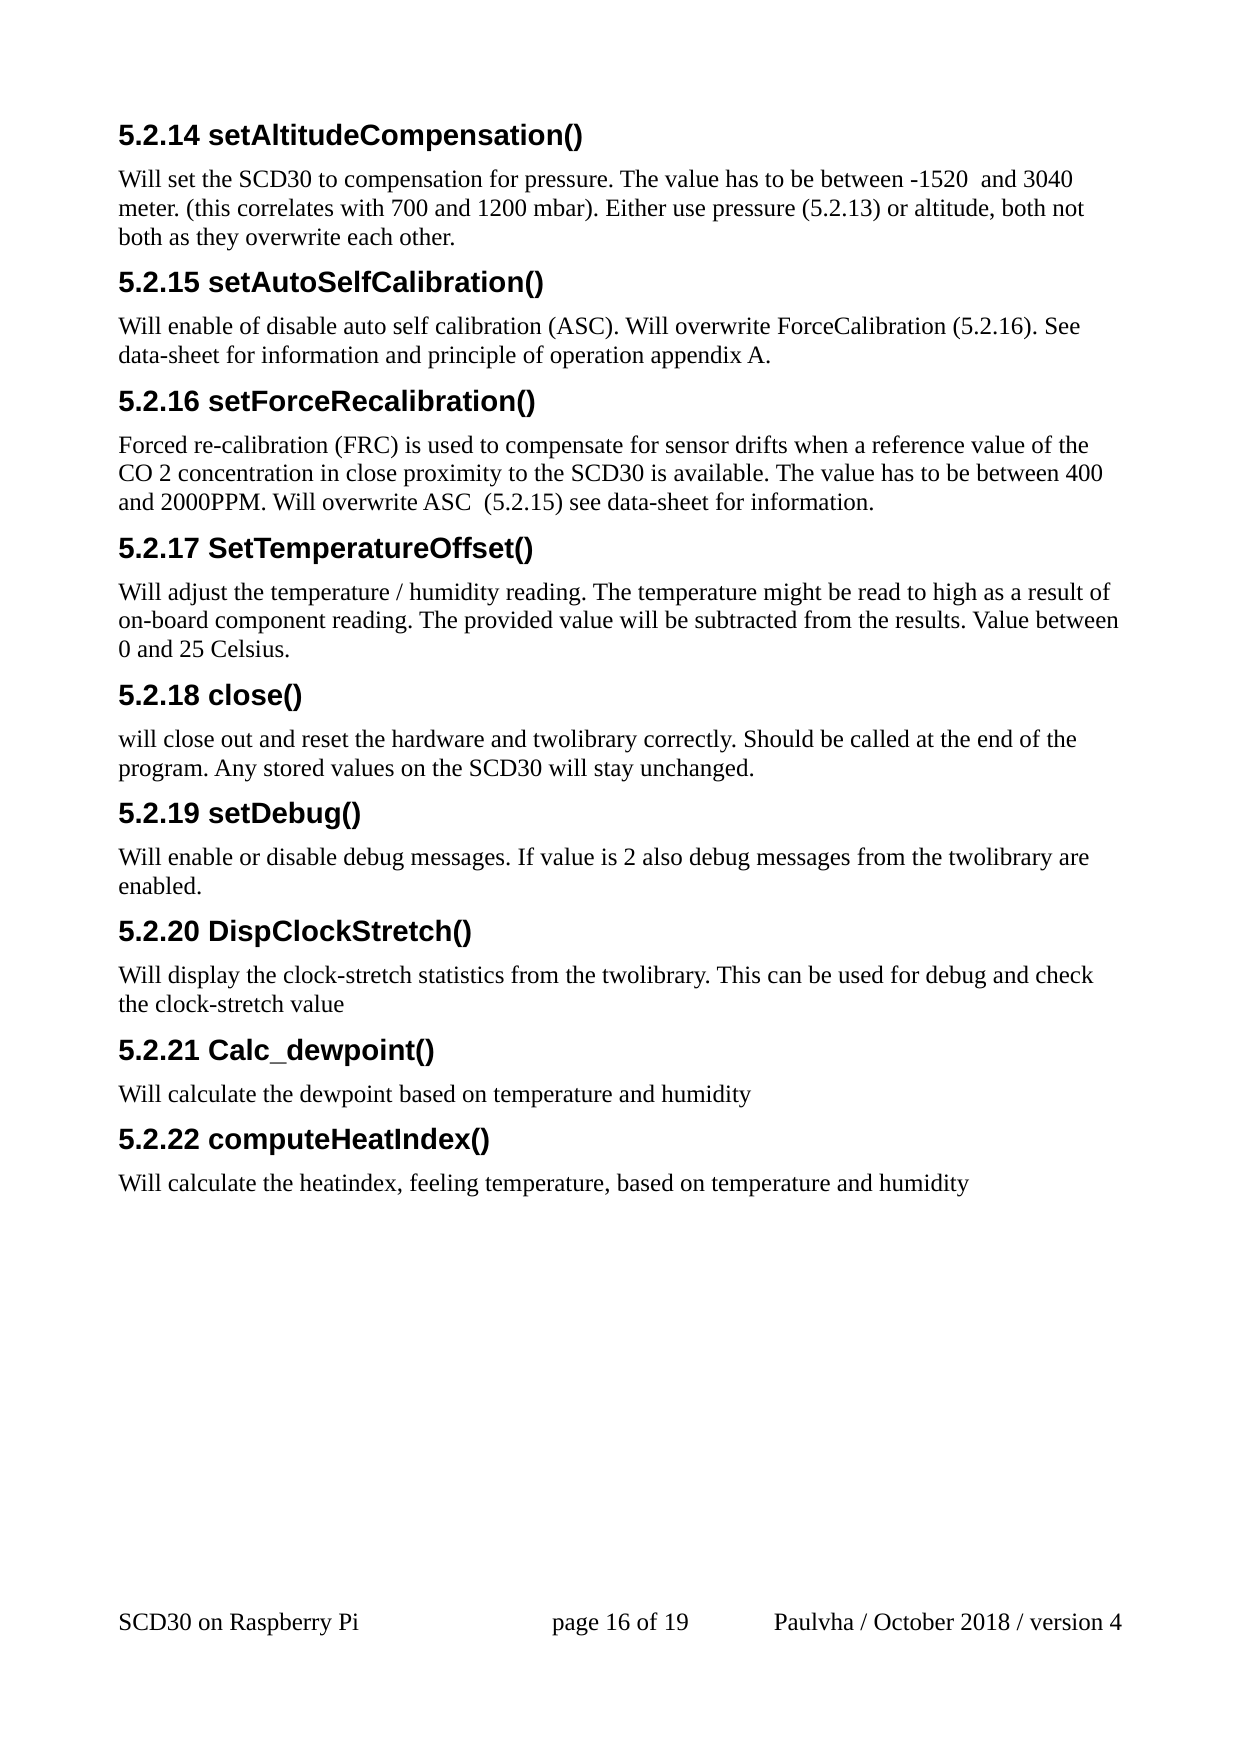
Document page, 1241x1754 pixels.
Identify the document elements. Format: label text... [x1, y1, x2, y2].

subtitle 5.2.19 setDebug() [118, 796, 1122, 830]
text Will enable of disable auto self calibration (ASC). Will overwrite ForceCalibration (5.2.16). See data-sheet for information and principle of operation appendix A. [118, 311, 1122, 369]
subtitle 5.2.17 SetTemperatureOffset() [118, 531, 1122, 564]
text Will calculate the heatindex, feeling temperature, based on temperature and humidity [118, 1168, 1122, 1197]
text Will display the clock-stretch statistics from the twolibrary. This can be used for debug and check the clock-stretch value [118, 961, 1122, 1018]
subtitle 5.2.20 DispClockStretch() [118, 914, 1122, 948]
subtitle 5.2.21 Calc_dewpoint() [118, 1033, 1122, 1066]
subtitle 5.2.18 close() [118, 678, 1122, 711]
subtitle 5.2.15 setAutoSelfCalibration() [118, 265, 1122, 299]
text Will calculate the dewpoint based on temperature and humidity [118, 1079, 1122, 1108]
subtitle 5.2.22 computeHeatIndex() [118, 1122, 1122, 1156]
subtitle 5.2.16 setForceRecalibration() [118, 383, 1122, 417]
text Will enable or disable debug messages. If value is 2 also debug messages from the twolibrary are enabled. [118, 842, 1122, 900]
text Will set the SCD30 to compensation for pressure. The value has to be between -1520 and 3040 meter. (this correlates with 700 and 1200 mbar). Either use pressure (5.2.13) or altitude, both not both as they overwrite each other. [118, 164, 1122, 251]
text will close out and reset the hardware and twolibrary correctly. Should be called at the end of the program. Any stored values on the SCD30 will stay unchanged. [118, 724, 1122, 781]
text Forced re-calibration (FRC) is used to compensate for sensor drifts when a reference value of the CO 2 concentration in close proximity to the SCD30 is available. The value has to be between 400 and 2000PPM. Will overwrite ASC (5.2.15) see data-sheet for information. [118, 430, 1122, 516]
text Will adjust the temperature / humidity reading. The temperature might be read to high as a result of on-board component reading. The provided value will be subtracted from the results. Value between 0 and 25 Celsius. [118, 577, 1122, 663]
subtitle 5.2.14 setAltitudeCompensation() [118, 118, 1122, 152]
